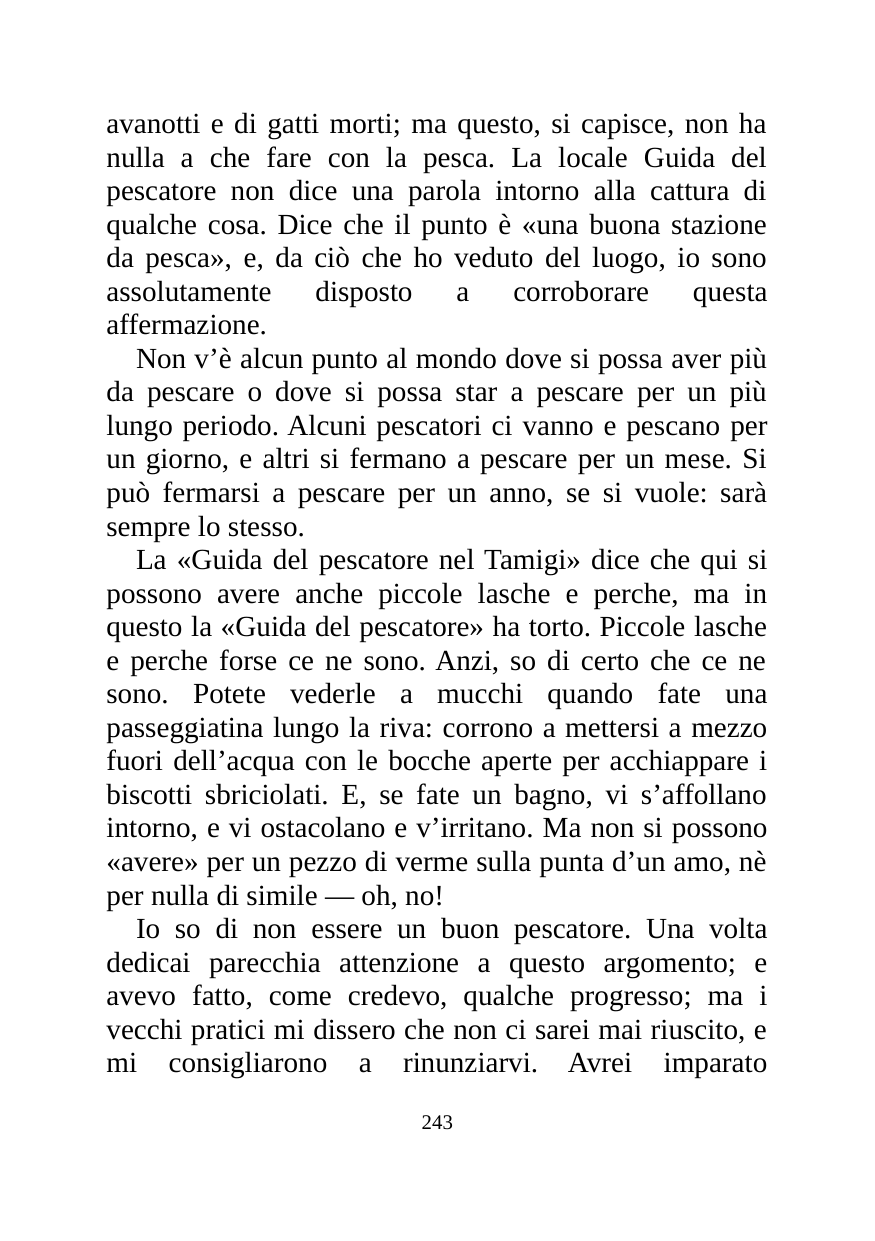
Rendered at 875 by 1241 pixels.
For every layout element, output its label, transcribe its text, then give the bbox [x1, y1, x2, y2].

text avanotti e di gatti morti; ma questo, si capisce, non ha nulla a che fare con la pesca. La locale Guida del pescatore non dice una parola intorno alla cattura di qualche cosa. Dice che il punto è «una buona stazione da pesca», e, da ciò che ho veduto del luogo, io sono assolutamente disposto a corroborare questa affermazione. [106, 106, 768, 341]
text La «Guida del pescatore nel Tamigi» dice che qui si possono avere anche piccole lasche e perche, ma in questo la «Guida del pescatore» ha torto. Piccole lasche e perche forse ce ne sono. Anzi, so di certo che ce ne sono. Potete vederle a mucchi quando fate una passeggiatina lungo la riva: corrono a mettersi a mezzo fuori dell’acqua con le bocche aperte per acchiappare i biscotti sbriciolati. E, se fate un bagno, vi s’affollano intorno, e vi ostacolano e v’irritano. Ma non si possono «avere» per un pezzo di verme sulla punta d’un amo, nè per nulla di simile — oh, no! [106, 542, 768, 911]
text Io so di non essere un buon pescatore. Una volta dedicai parecchia attenzione a questo argomento; e avevo fatto, come credevo, qualche progresso; ma i vecchi pratici mi dissero che non ci sarei mai riuscito, e mi consigliarono a rinunziarvi. Avrei imparato [106, 911, 768, 1079]
text Non v’è alcun punto al mondo dove si possa aver più da pescare o dove si possa star a pescare per un più lungo periodo. Alcuni pescatori ci vanno e pescano per un giorno, e altri si fermano a pescare per un mese. Si può fermarsi a pescare per un anno, se si vuole: sarà sempre lo stesso. [106, 341, 768, 542]
